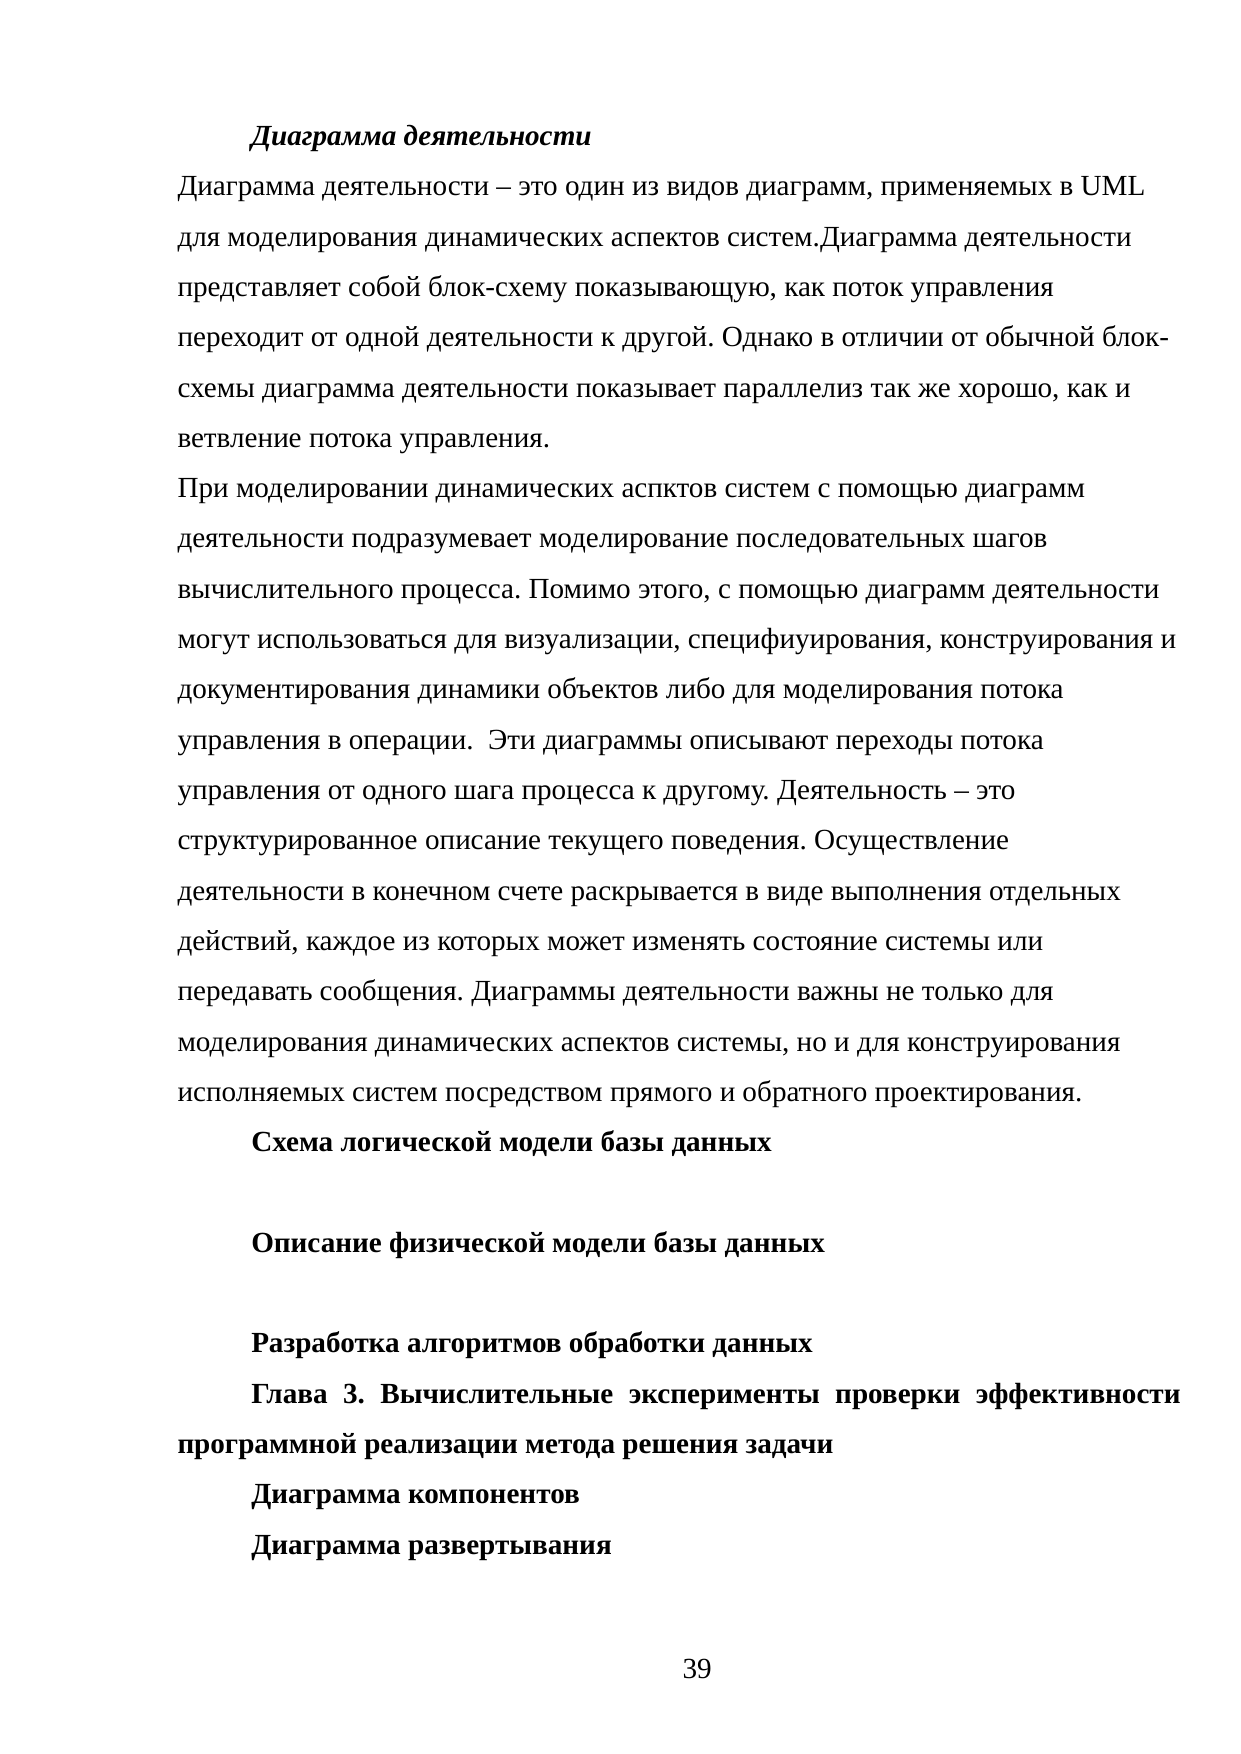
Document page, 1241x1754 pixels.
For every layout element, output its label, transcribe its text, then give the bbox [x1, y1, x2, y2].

text исполняемых систем посредством прямого и обратного проектирования. [177, 1074, 1181, 1108]
text При моделировании динамических аспктов систем с помощью диаграмм деятельности подразумевает моделирование последовательных шагов вычислительного процесса. Помимо этого, с помощью диаграмм деятельности могут использоваться для визуализации, специфиуирования, конструирования и документирования динамики объектов либо для моделирования потока управления в операции. Эти диаграммы описывают переходы потока управления от одного шага процесса к другому. Деятельность – это структурированное описание текущего поведения. Осуществление деятельности в конечном счете раскрывается в виде выполнения отдельных действий, каждое из которых может изменять состояние системы или передавать сообщения. Диаграммы деятельности важны не только для моделирования динамических аспектов системы, но и для конструирования [177, 470, 1181, 1057]
text Описание физической модели базы данных [177, 1225, 1181, 1258]
text Глава 3. Вычислительные эксперименты проверки эффективности программной реализации метода решения задачи [177, 1376, 1181, 1460]
text Схема логической модели базы данных [177, 1124, 1181, 1158]
text Диаграмма развертывания [177, 1527, 1181, 1560]
text Разработка алгоритмов обработки данных [177, 1326, 1181, 1359]
text Диаграмма деятельности – это один из видов диаграмм, применяемых в UML для моделирования динамических аспектов систем.Диаграмма деятельности представляет собой блок-схему показывающую, как поток управления переходит от одной деятельности к другой. Однако в отличии от обычной блок-схемы диаграмма деятельности показывает параллелиз так же хорошо, как и ветвление потока управления. [177, 168, 1181, 453]
subtitle Диаграмма деятельности [251, 118, 1181, 152]
text Диаграмма компонентов [177, 1477, 1181, 1510]
